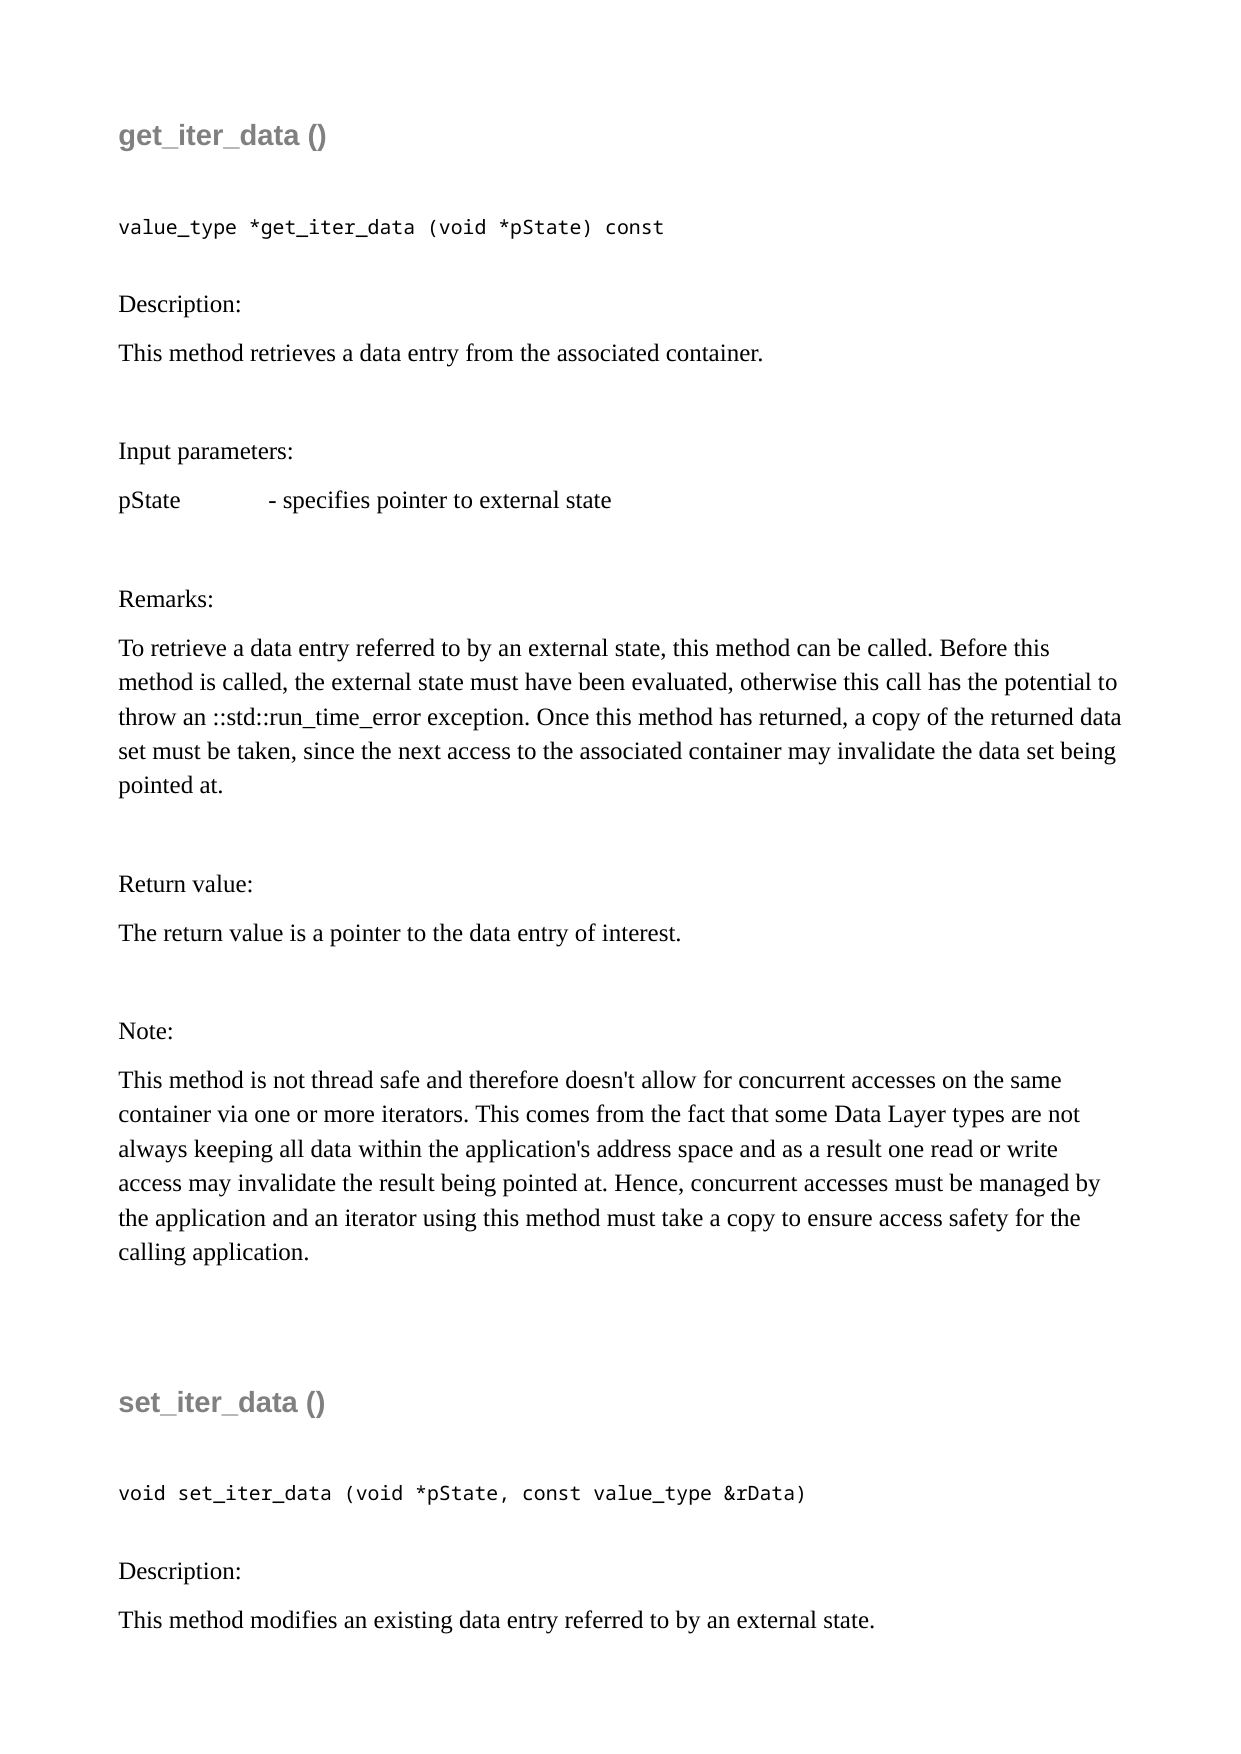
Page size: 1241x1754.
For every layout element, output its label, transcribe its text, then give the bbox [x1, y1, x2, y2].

text Remarks: [118, 584, 1122, 612]
text Return value: [118, 869, 1122, 897]
text value_type *get_iter_data (void *pState) const [118, 213, 1122, 240]
text Description: [118, 1556, 1122, 1584]
subtitle set_iter_data () [118, 1384, 1122, 1418]
text Description: [118, 289, 1122, 318]
text The return value is a pointer to the data entry of interest. [118, 918, 1122, 947]
text pState - specifies pointer to external state [118, 486, 1122, 514]
text Input parameters: [118, 436, 1122, 465]
text This method retrieves a data entry from the associated container. [118, 338, 1122, 367]
text This method is not thread safe and therefore doesn't allow for concurrent accesses on the same container via one or more iterators. This comes from the fact that some Data Layer types are not always keeping all data within the application's address space and as a result one read or write access may invalidate the result being pointed at. Hence, concurrent accesses must be managed by the application and an iterator using this method must take a copy to ensure access safety for the calling application. [118, 1065, 1122, 1266]
subtitle get_iter_data () [118, 118, 1122, 152]
text To retrieve a data entry referred to by an external state, this method can be called. Before this method is called, the external state must have been evaluated, otherwise this call has the potential to throw an ::std::run_time_error exception. Once this method has returned, a copy of the returned data set must be taken, since the next access to the associated container may invalidate the data set being pointed at. [118, 633, 1122, 799]
text This method modifies an existing data entry referred to by an external state. [118, 1605, 1122, 1633]
text Note: [118, 1016, 1122, 1045]
text void set_iter_data (void *pState, const value_type &rData) [118, 1480, 1122, 1507]
